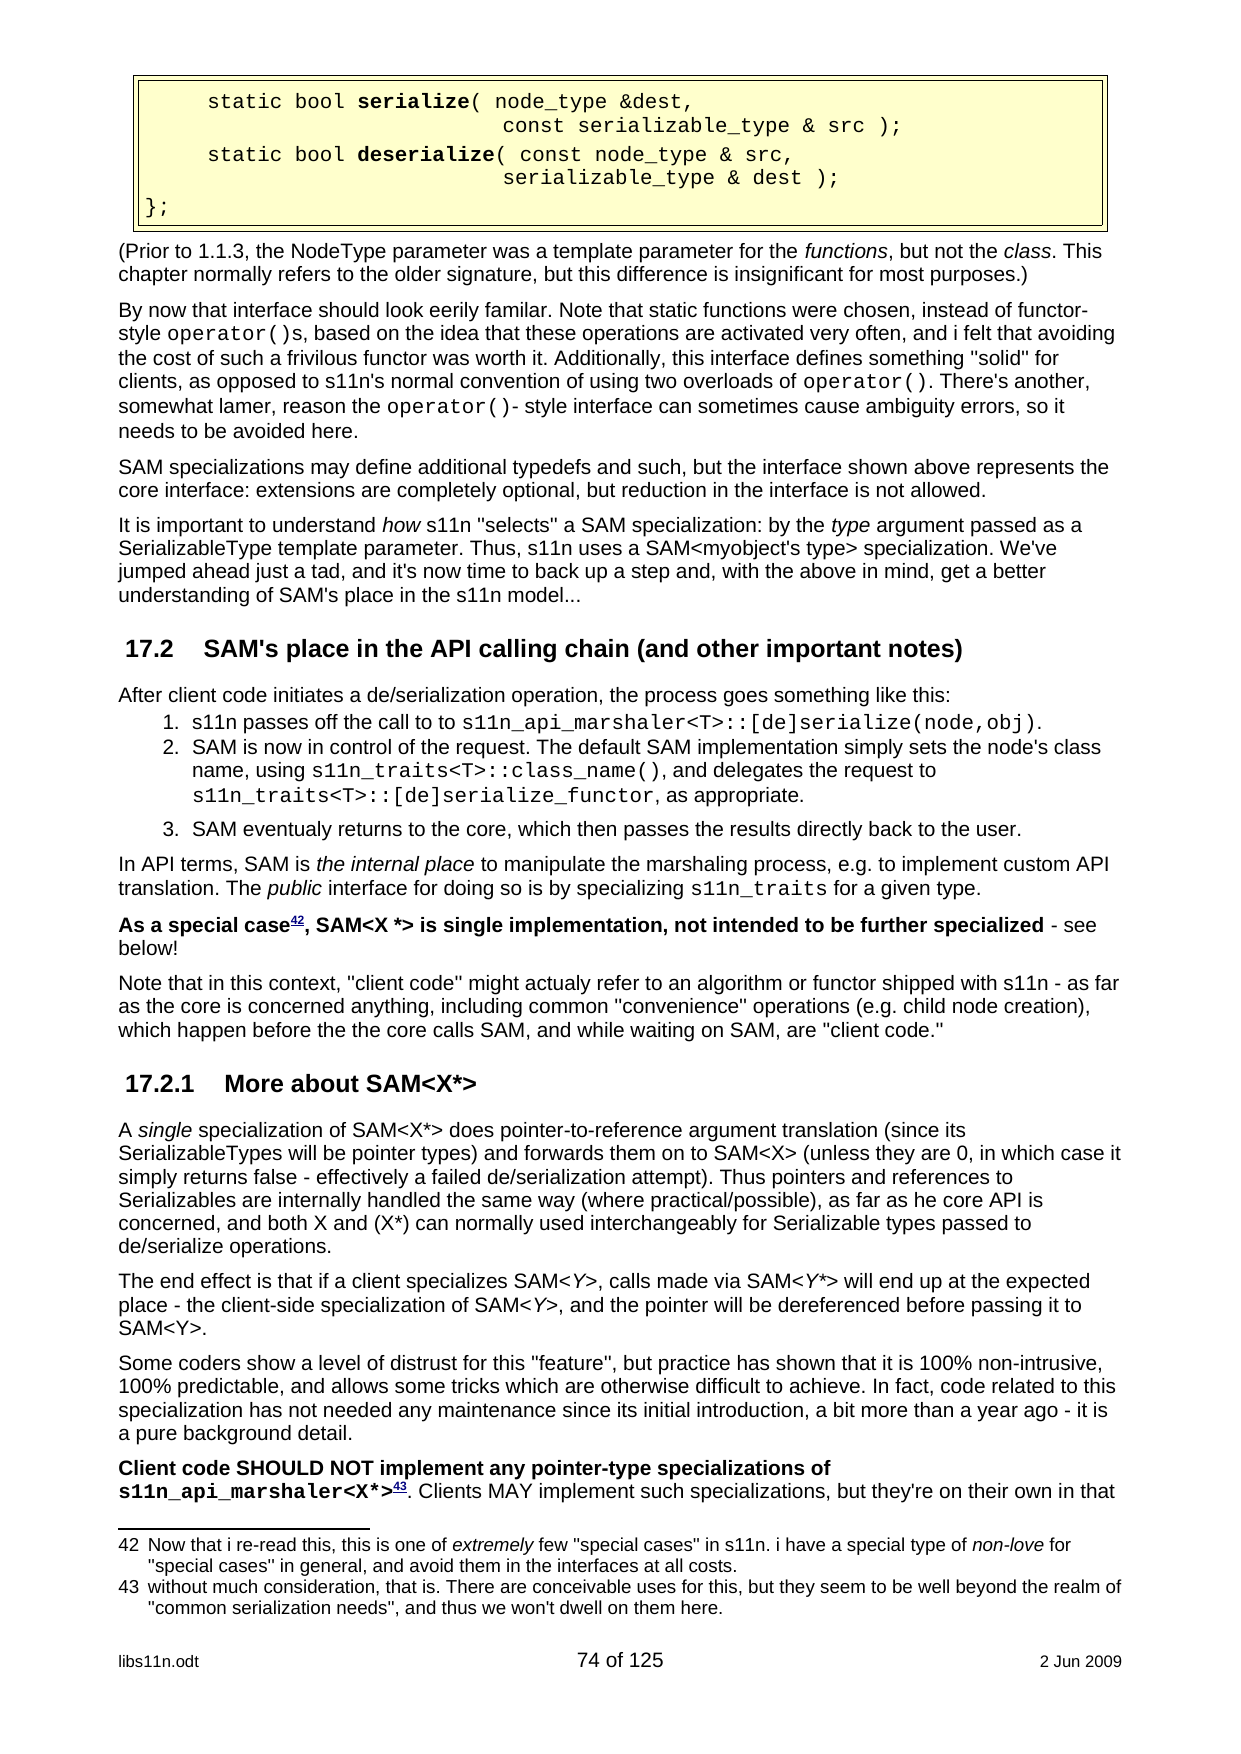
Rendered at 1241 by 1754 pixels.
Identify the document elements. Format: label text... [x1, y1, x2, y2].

text static bool serialize( node_type &dest, [134, 76, 1107, 103]
list SAM is now in control of the request. The default SAM implementation simply sets the node's class name, using s11n_traits<T>::class_name(), and delegates the request to s11n_traits<T>::[de]serialize_functor, as appropriate. [162, 735, 1122, 809]
text The end effect is that if a client specializes SAM<Y>, calls made via SAM<Y*> will end up at the expected place - the client-side specialization of SAM<Y>, and the pointer will be dereferenced before passing it to SAM<Y>. [118, 1270, 1122, 1340]
subtitle SAM's place in the API calling chain (and other important notes) [118, 634, 1122, 662]
text (Prior to 1.1.3, the NodeType parameter was a template parameter for the functions, but not the class. This chapter normally refers to the older signature, but this difference is insignificant for most purposes.) [118, 240, 1122, 286]
subtitle More about SAM<X*> [118, 1069, 1122, 1097]
text serializable_type & dest ); [139, 156, 1102, 179]
text It is important to understand how s11n ''selects'' a SAM specialization: by the type argument passed as a SerializableType template parameter. Thus, s11n uses a SAM<myobject's type> specialization. We've jumped ahead just a tad, and it's now time to back up a step and, with the above in mind, get a better understanding of SAM's place in the s11n model... [118, 514, 1122, 607]
text A single specialization of SAM<X*> does pointer-to-reference argument translation (since its SerializableTypes will be pointer types) and forwards them on to SAM<X> (unless they are 0, in which case it simply returns false - effectively a failed de/serialization attempt). Thus pointers and references to Serializables are internally handled the same way (where practical/possible), as far as he core API is concerned, and both X and (X*) can normally used interchangeably for Serializable types passed to de/serialize operations. [118, 1119, 1122, 1258]
text After client code initiates a de/serialization operation, the process goes something like this: [118, 684, 1122, 707]
list SAM eventualy returns to the core, which then passes the results directly back to the user. [162, 818, 1122, 841]
text By now that interface should look eerily familar. Note that static functions were chosen, instead of functor-style operator()s, based on the idea that these operations are activated very often, and i felt that avoiding the cost of such a frivilous functor was worth it. Additionally, this interface defines something ''solid'' for clients, as opposed to s11n's normal convention of using two overloads of operator(). There's another, somewhat lamer, reason the operator()- style interface can sometimes cause ambiguity errors, so it needs to be avoided here. [118, 298, 1122, 443]
text without much consideration, that is. There are conceivable uses for this, but they seem to be well beyond the realm of ''common serialization needs'', and thus we won't dwell on them here. [118, 1577, 1122, 1618]
list s11n passes off the call to to s11n_api_marshaler<T>::[de]serialize(node,obj). [162, 710, 1122, 735]
text }; [134, 179, 1107, 231]
text const serializable_type & src ); [139, 103, 1102, 127]
text As a special case, SAM<X *> is single implementation, not intended to be further specialized - see below! [118, 913, 1122, 960]
text Note that in this context, ''client code'' might actualy refer to an algorithm or functor shipped with s11n - as far as the core is concerned anything, including common ''convenience'' operations (e.g. child node creation), which happen before the the core calls SAM, and while waiting on SAM, are ''client code.'' [118, 972, 1122, 1041]
text Now that i re-read this, this is one of extremely few ''special cases'' in s11n. i have a special type of non-love for ''special cases'' in general, and avoid them in the interfaces at all costs. [118, 1535, 1122, 1577]
text SAM specializations may define additional typedefs and such, but the interface shown above represents the core interface: extensions are completely optional, but reduction in the interface is not allowed. [118, 455, 1122, 502]
text In API terms, SAM is the internal place to manipulate the marshaling process, e.g. to implement custom API translation. The public interface for doing so is by specializing s11n_traits for a given type. [118, 853, 1122, 901]
text Client code SHOULD NOT implement any pointer-type specializations of s11n_api_marshaler<X*>. Clients MAY implement such specializations, but they're on their own in that [118, 1457, 1122, 1505]
text static bool deserialize( const node_type & src, [139, 127, 1102, 156]
text Some coders show a level of distrust for this ''feature'', but practice has shown that it is 100% non-intrusive, 100% predictable, and allows some tricks which are otherwise difficult to achieve. In fact, code related to this specialization has not needed any maintenance since its initial introduction, a bit more than a year ago - it is a pure background detail. [118, 1352, 1122, 1445]
